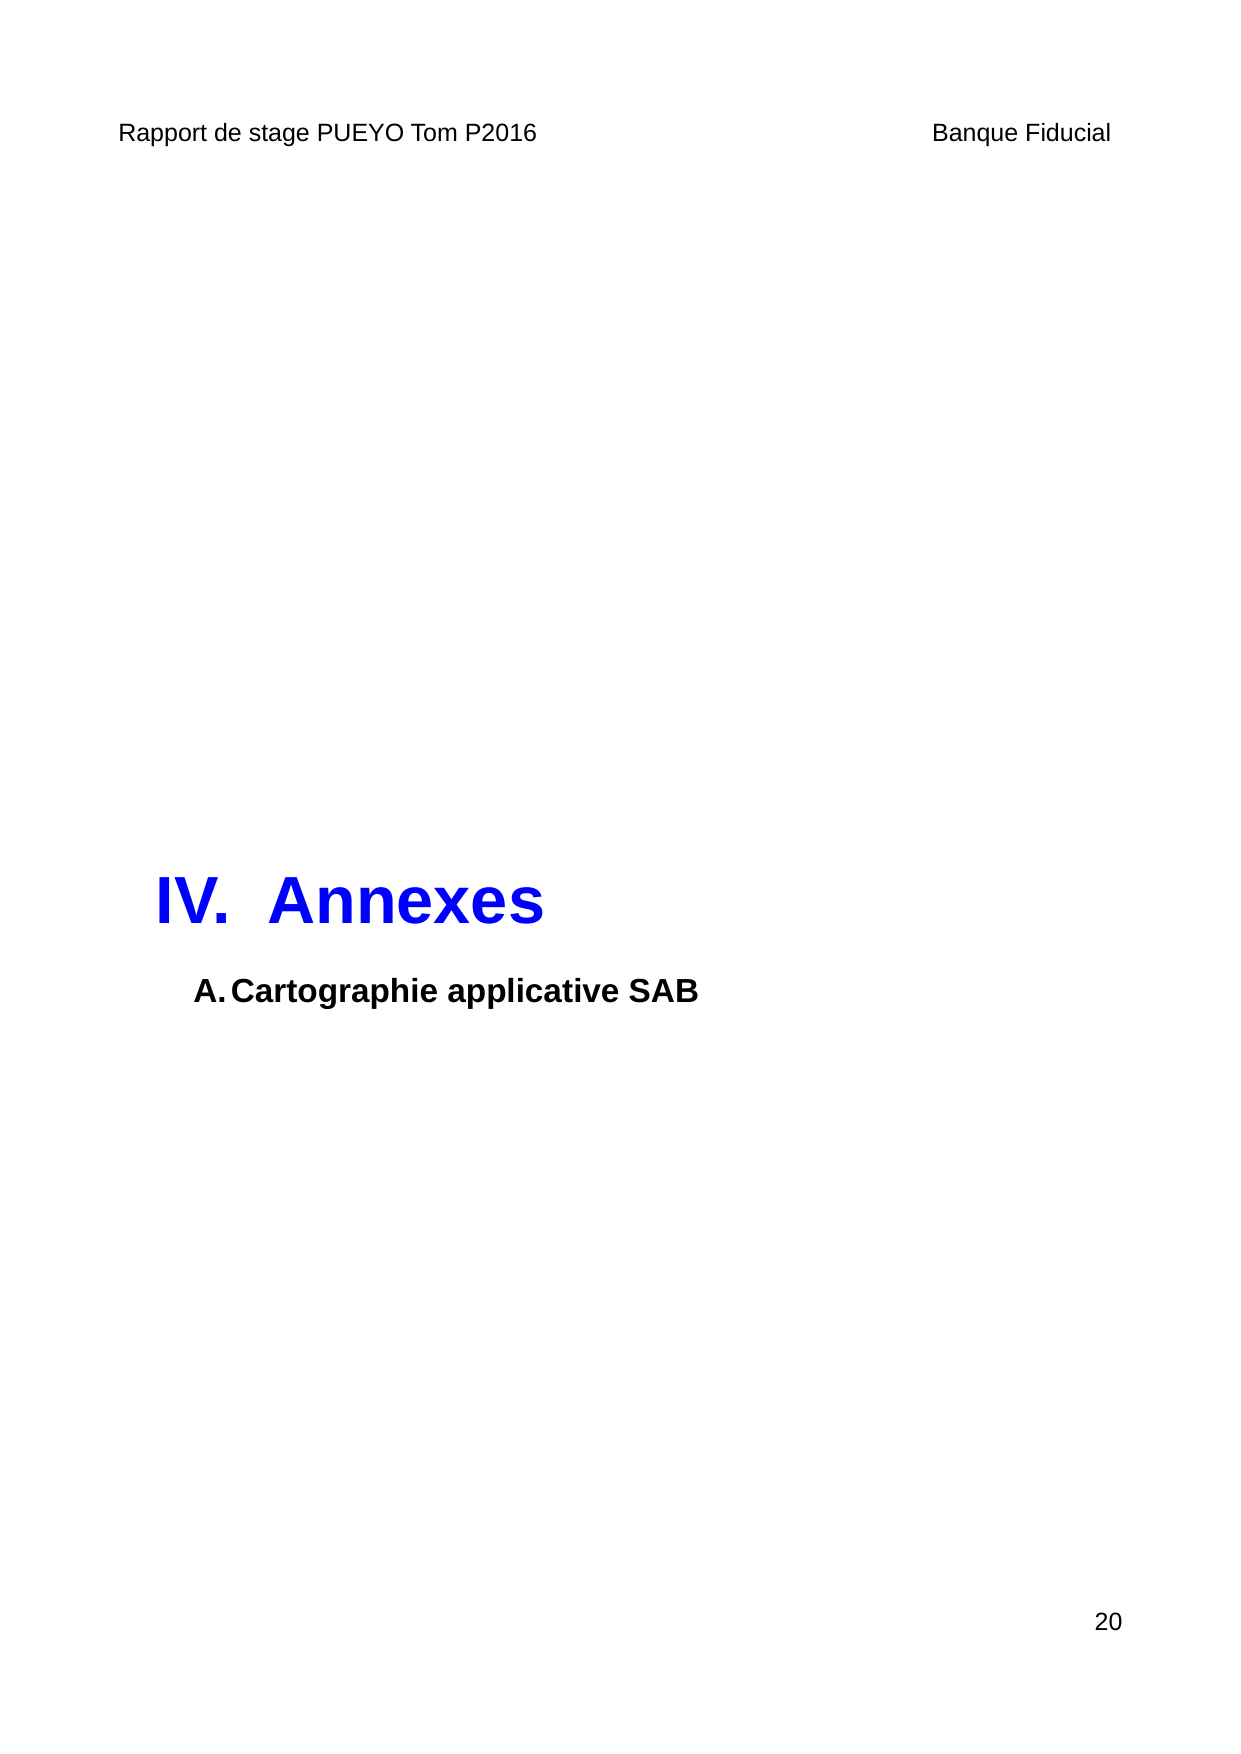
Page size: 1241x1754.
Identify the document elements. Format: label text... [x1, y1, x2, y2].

subtitle Annexes [156, 861, 1122, 938]
subtitle Cartographie applicative SAB [193, 971, 1122, 1010]
